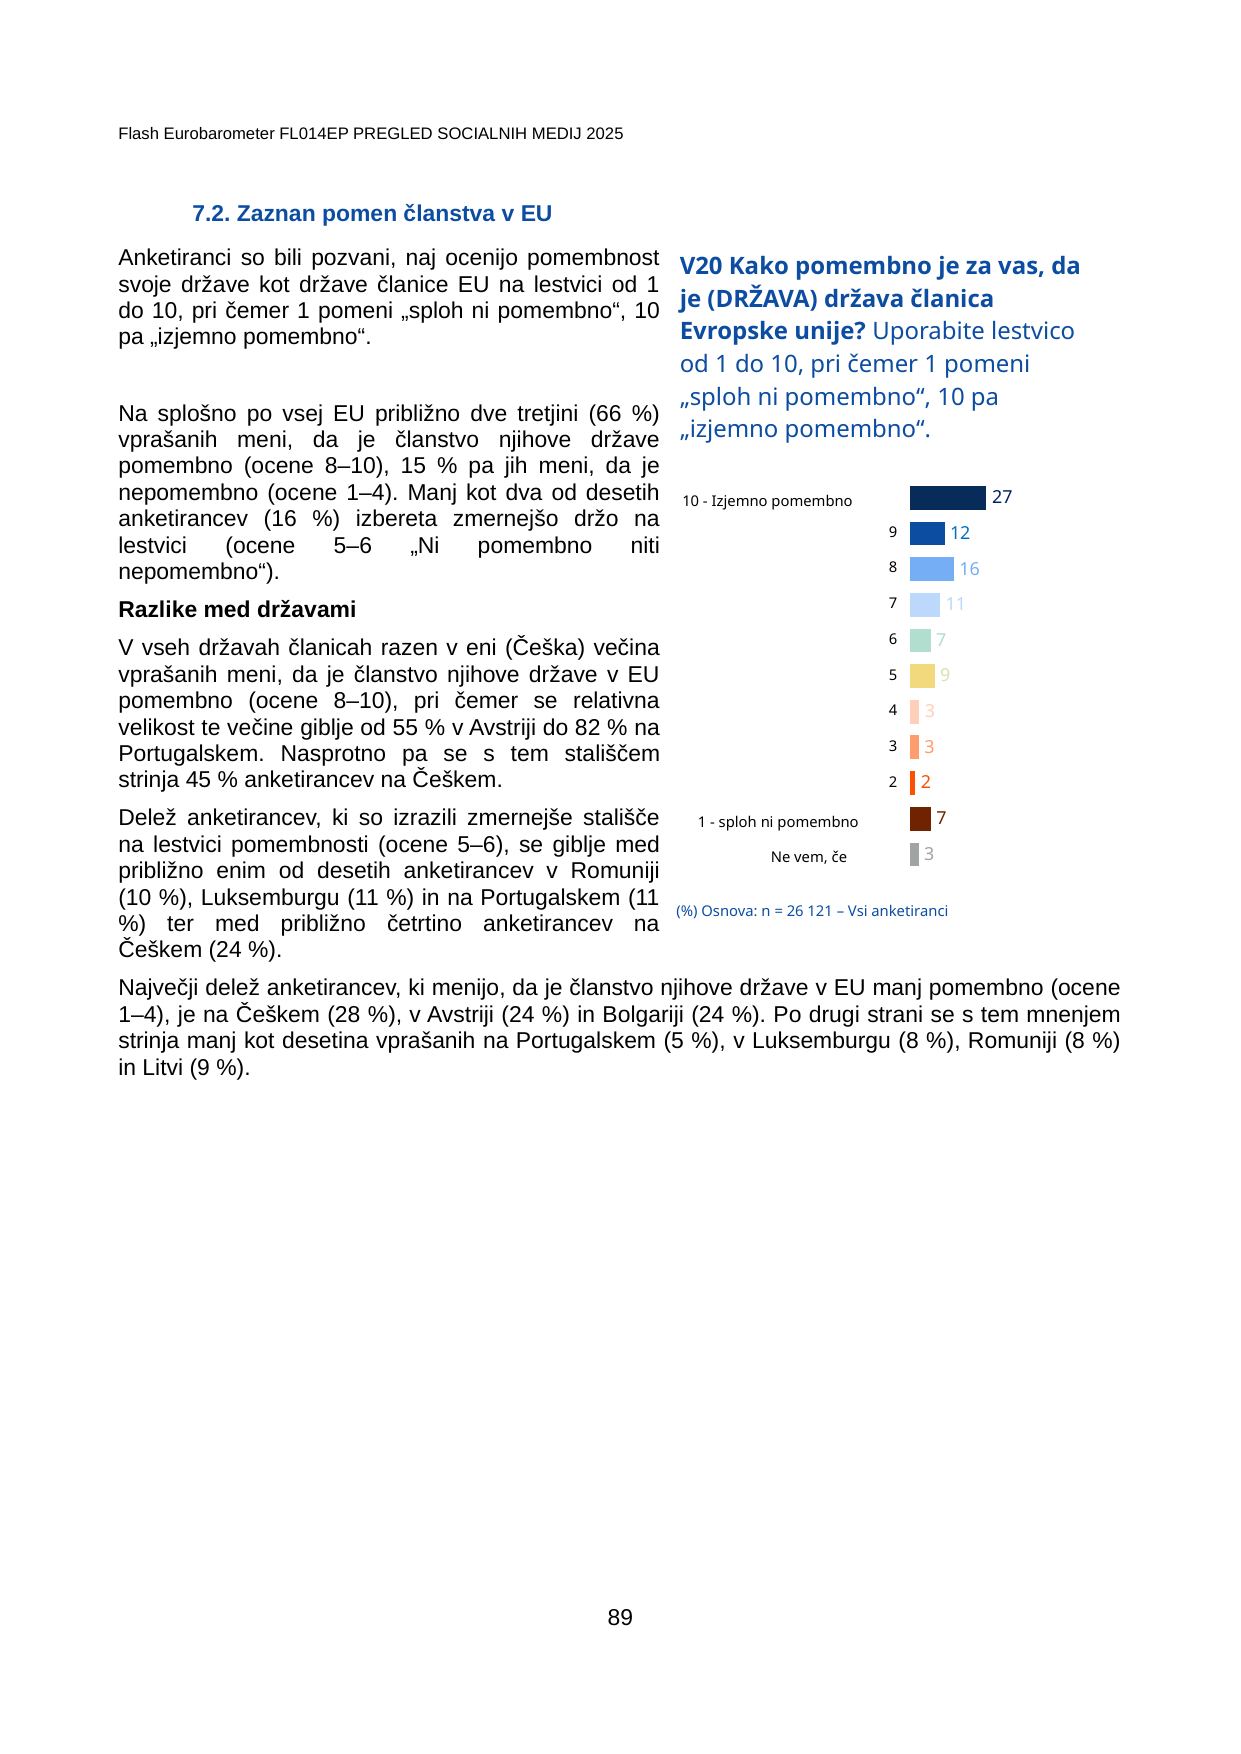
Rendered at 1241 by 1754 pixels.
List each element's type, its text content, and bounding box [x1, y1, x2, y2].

subtitle 7.2. Zaznan pomen članstva v EU [118, 199, 1122, 226]
text Razlike med državami [118, 596, 660, 622]
text Na splošno po vsej EU približno dve tretjini (66 %) vprašanih meni, da je članstvo njihove države pomembno (ocene 8–10), 15 % pa jih meni, da je nepomembno (ocene 1–4). Manj kot dva od desetih anketirancev (16 %) izbereta zmernejšo držo na lestvici (ocene 5–6 „Ni pomembno niti nepomembno“). [118, 400, 660, 584]
text Največji delež anketirancev, ki menijo, da je članstvo njihove države v EU manj pomembno (ocene 1–4), je na Češkem (28 %), v Avstriji (24 %) in Bolgariji (24 %). Po drugi strani se s tem mnenjem strinja manj kot desetina vprašanih na Portugalskem (5 %), v Luksemburgu (8 %), Romuniji (8 %) in Litvi (9 %). [118, 974, 1122, 1080]
text V vseh državah članicah razen v eni (Češka) večina vprašanih meni, da je članstvo njihove države v EU pomembno (ocene 8–10), pri čemer se relativna velikost te večine giblje od 55 % v Avstriji do 82 % na Portugalskem. Nasprotno pa se s tem stališčem strinja 45 % anketirancev na Češkem. [118, 634, 660, 792]
text Delež anketirancev, ki so izrazili zmernejše stališče na lestvici pomembnosti (ocene 5–6), se giblje med približno enim od desetih anketirancev v Romuniji (10 %), Luksemburgu (11 %) in na Portugalskem (11 %) ter med približno četrtino anketirancev na Češkem (24 %). [118, 804, 1122, 962]
text Anketiranci so bili pozvani, naj ocenijo pomembnost svoje države kot države članice EU na lestvici od 1 do 10, pri čemer 1 pomeni „sploh ni pomembno“, 10 pa „izjemno pomembno“. [118, 244, 660, 350]
